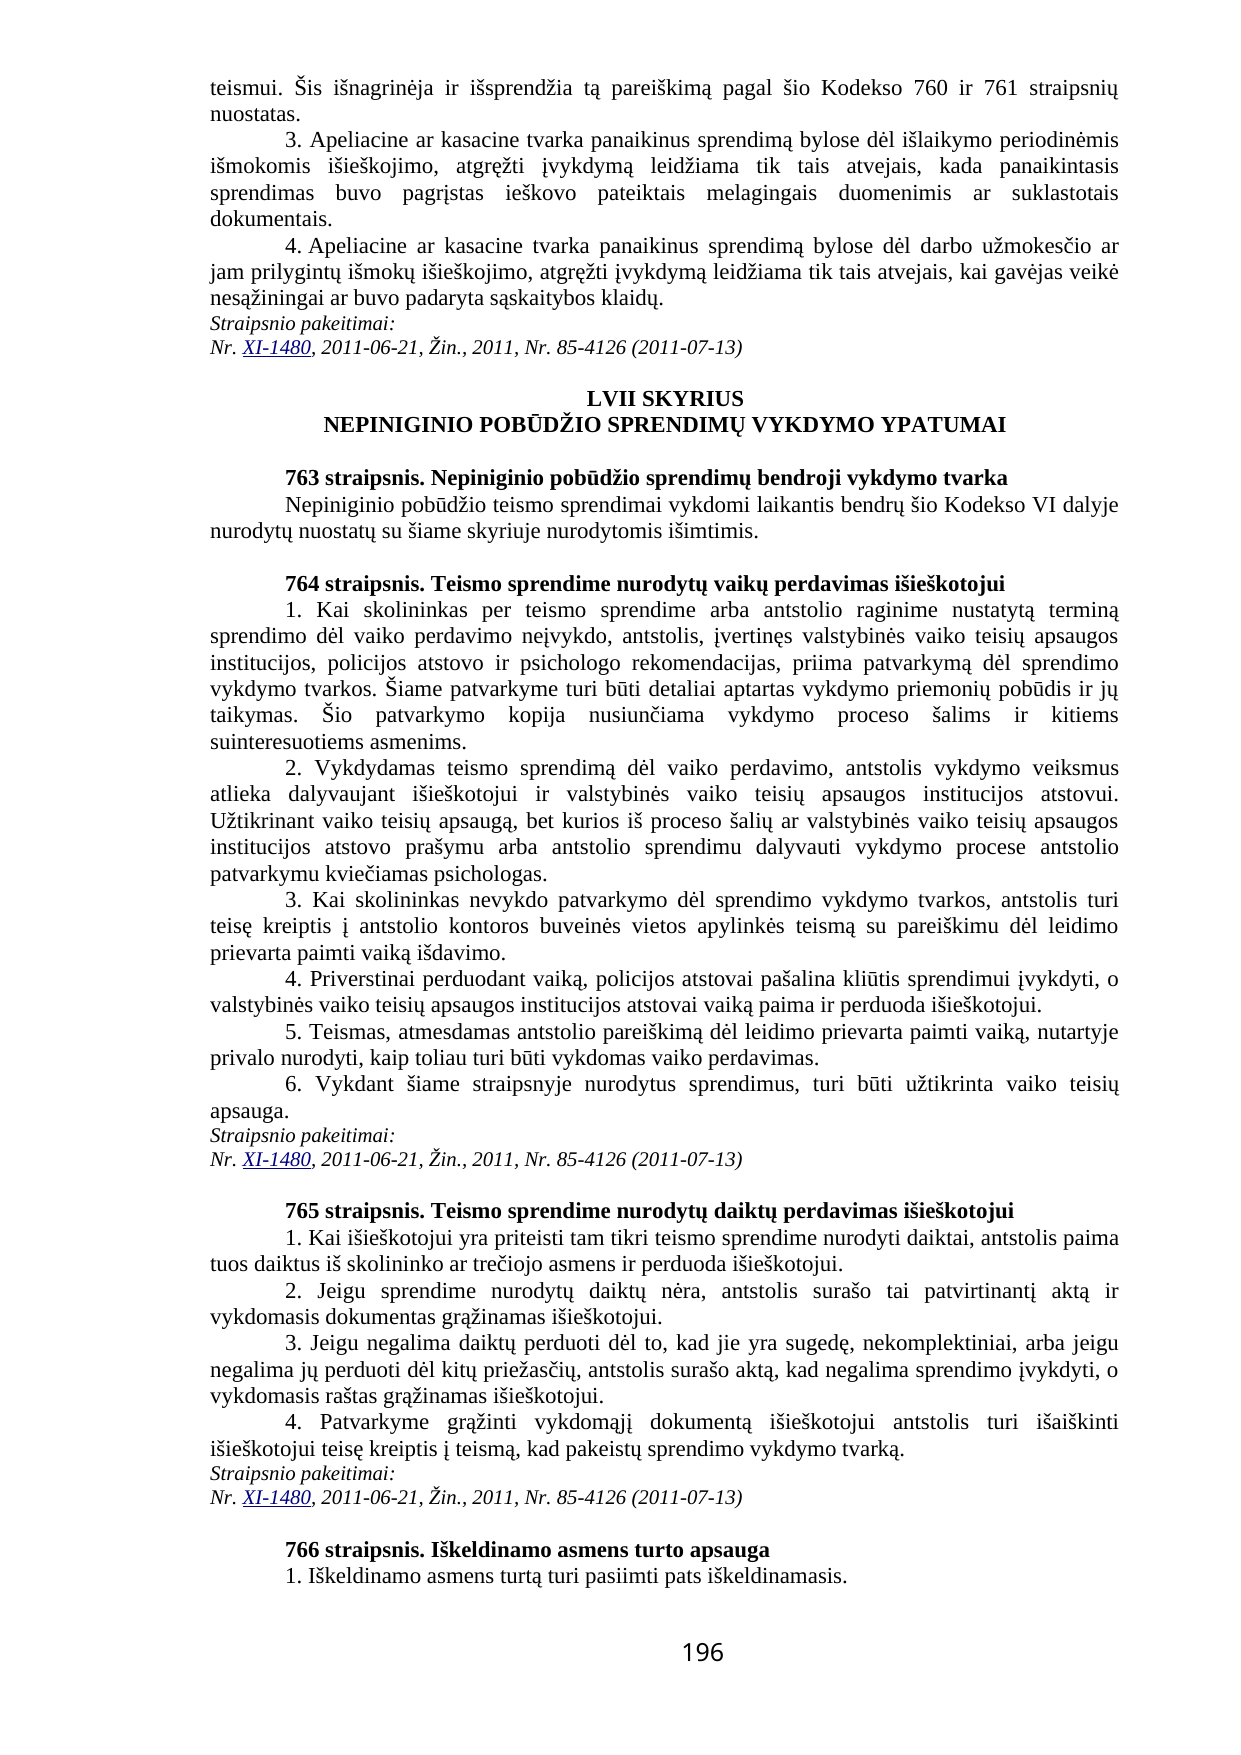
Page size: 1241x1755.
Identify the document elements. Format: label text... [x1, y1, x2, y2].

text NEPINIGINIO POBŪDŽIO SPRENDIMŲ VYKDYMO YPATUMAI [210, 412, 1120, 438]
text 1. Iškeldinamo asmens turtą turi pasiimti pats iškeldinamasis. [210, 1562, 1120, 1588]
text 763 straipsnis. Nepiniginio pobūdžio sprendimų bendroji vykdymo tvarka [210, 464, 1120, 491]
text 764 straipsnis. Teismo sprendime nurodytų vaikų perdavimas išieškotojui [210, 570, 1120, 596]
text 4. Patvarkyme grąžinti vykdomąjį dokumentą išieškotojui antstolis turi išaiškinti išieškotojui teisę kreiptis į teismą, kad pakeistų sprendimo vykdymo tvarką. [210, 1408, 1120, 1461]
text Nepiniginio pobūdžio teismo sprendimai vykdomi laikantis bendrų šio Kodekso VI dalyje nurodytų nuostatų su šiame skyriuje nurodytomis išimtimis. [210, 491, 1120, 543]
text 3. Kai skolininkas nevykdo patvarkymo dėl sprendimo vykdymo tvarkos, antstolis turi teisę kreiptis į antstolio kontoros buveinės vietos apylinkės teismą su pareiškimu dėl leidimo prievarta paimti vaiką išdavimo. [210, 886, 1120, 965]
text 1. Kai išieškotojui yra priteisti tam tikri teismo sprendime nurodyti daiktai, antstolis paima tuos daiktus iš skolininko ar trečiojo asmens ir perduoda išieškotojui. [210, 1224, 1120, 1277]
text Nr. XI-1480, 2011-06-21, Žin., 2011, Nr. 85-4126 (2011-07-13) [210, 1485, 1120, 1509]
text 1. Kai skolininkas per teismo sprendime arba antstolio raginime nustatytą terminą sprendimo dėl vaiko perdavimo neįvykdo, antstolis, įvertinęs valstybinės vaiko teisių apsaugos institucijos, policijos atstovo ir psichologo rekomendacijas, priima patvarkymą dėl sprendimo vykdymo tvarkos. Šiame patvarkyme turi būti detaliai aptartas vykdymo priemonių pobūdis ir jų taikymas. Šio patvarkymo kopija nusiunčiama vykdymo proceso šalims ir kitiems suinteresuotiems asmenims. [210, 596, 1120, 754]
text Straipsnio pakeitimai: [210, 1461, 1120, 1485]
text 2. Vykdydamas teismo sprendimą dėl vaiko perdavimo, antstolis vykdymo veiksmus atlieka dalyvaujant išieškotojui ir valstybinės vaiko teisių apsaugos institucijos atstovui. Užtikrinant vaiko teisių apsaugą, bet kurios iš proceso šalių ar valstybinės vaiko teisių apsaugos institucijos atstovo prašymu arba antstolio sprendimu dalyvauti vykdymo procese antstolio patvarkymu kviečiamas psichologas. [210, 754, 1120, 886]
text 2. Jeigu sprendime nurodytų daiktų nėra, antstolis surašo tai patvirtinantį aktą ir vykdomasis dokumentas grąžinamas išieškotojui. [210, 1277, 1120, 1329]
text 3. Apeliacine ar kasacine tvarka panaikinus sprendimą bylose dėl išlaikymo periodinėmis išmokomis išieškojimo, atgręžti įvykdymą leidžiama tik tais atvejais, kada panaikintasis sprendimas buvo pagrįstas ieškovo pateiktais melagingais duomenimis ar suklastotais dokumentais. [210, 126, 1120, 232]
text Straipsnio pakeitimai: [210, 311, 1120, 335]
text 6. Vykdant šiame straipsnyje nurodytus sprendimus, turi būti užtikrinta vaiko teisių apsauga. [210, 1070, 1120, 1123]
text Nr. XI-1480, 2011-06-21, Žin., 2011, Nr. 85-4126 (2011-07-13) [210, 1147, 1120, 1171]
text teismui. Šis išnagrinėja ir išsprendžia tą pareiškimą pagal šio Kodekso 760 ir 761 straipsnių nuostatas. [210, 73, 1120, 126]
text Nr. XI-1480, 2011-06-21, Žin., 2011, Nr. 85-4126 (2011-07-13) [210, 335, 1120, 359]
text 5. Teismas, atmesdamas antstolio pareiškimą dėl leidimo prievarta paimti vaiką, nutartyje privalo nurodyti, kaip toliau turi būti vykdomas vaiko perdavimas. [210, 1018, 1120, 1070]
text 4. Priverstinai perduodant vaiką, policijos atstovai pašalina kliūtis sprendimui įvykdyti, o valstybinės vaiko teisių apsaugos institucijos atstovai vaiką paima ir perduoda išieškotojui. [210, 965, 1120, 1018]
text 4. Apeliacine ar kasacine tvarka panaikinus sprendimą bylose dėl darbo užmokesčio ar jam prilygintų išmokų išieškojimo, atgręžti įvykdymą leidžiama tik tais atvejais, kai gavėjas veikė nesąžiningai ar buvo padaryta sąskaitybos klaidų. [210, 232, 1120, 311]
text Straipsnio pakeitimai: [210, 1123, 1120, 1147]
text 765 straipsnis. Teismo sprendime nurodytų daiktų perdavimas išieškotojui [210, 1198, 1120, 1224]
text 766 straipsnis. Iškeldinamo asmens turto apsauga [210, 1536, 1120, 1562]
text 3. Jeigu negalima daiktų perduoti dėl to, kad jie yra sugedę, nekomplektiniai, arba jeigu negalima jų perduoti dėl kitų priežasčių, antstolis surašo aktą, kad negalima sprendimo įvykdyti, o vykdomasis raštas grąžinamas išieškotojui. [210, 1329, 1120, 1408]
subtitle LVII SKYRIUS [210, 385, 1120, 412]
